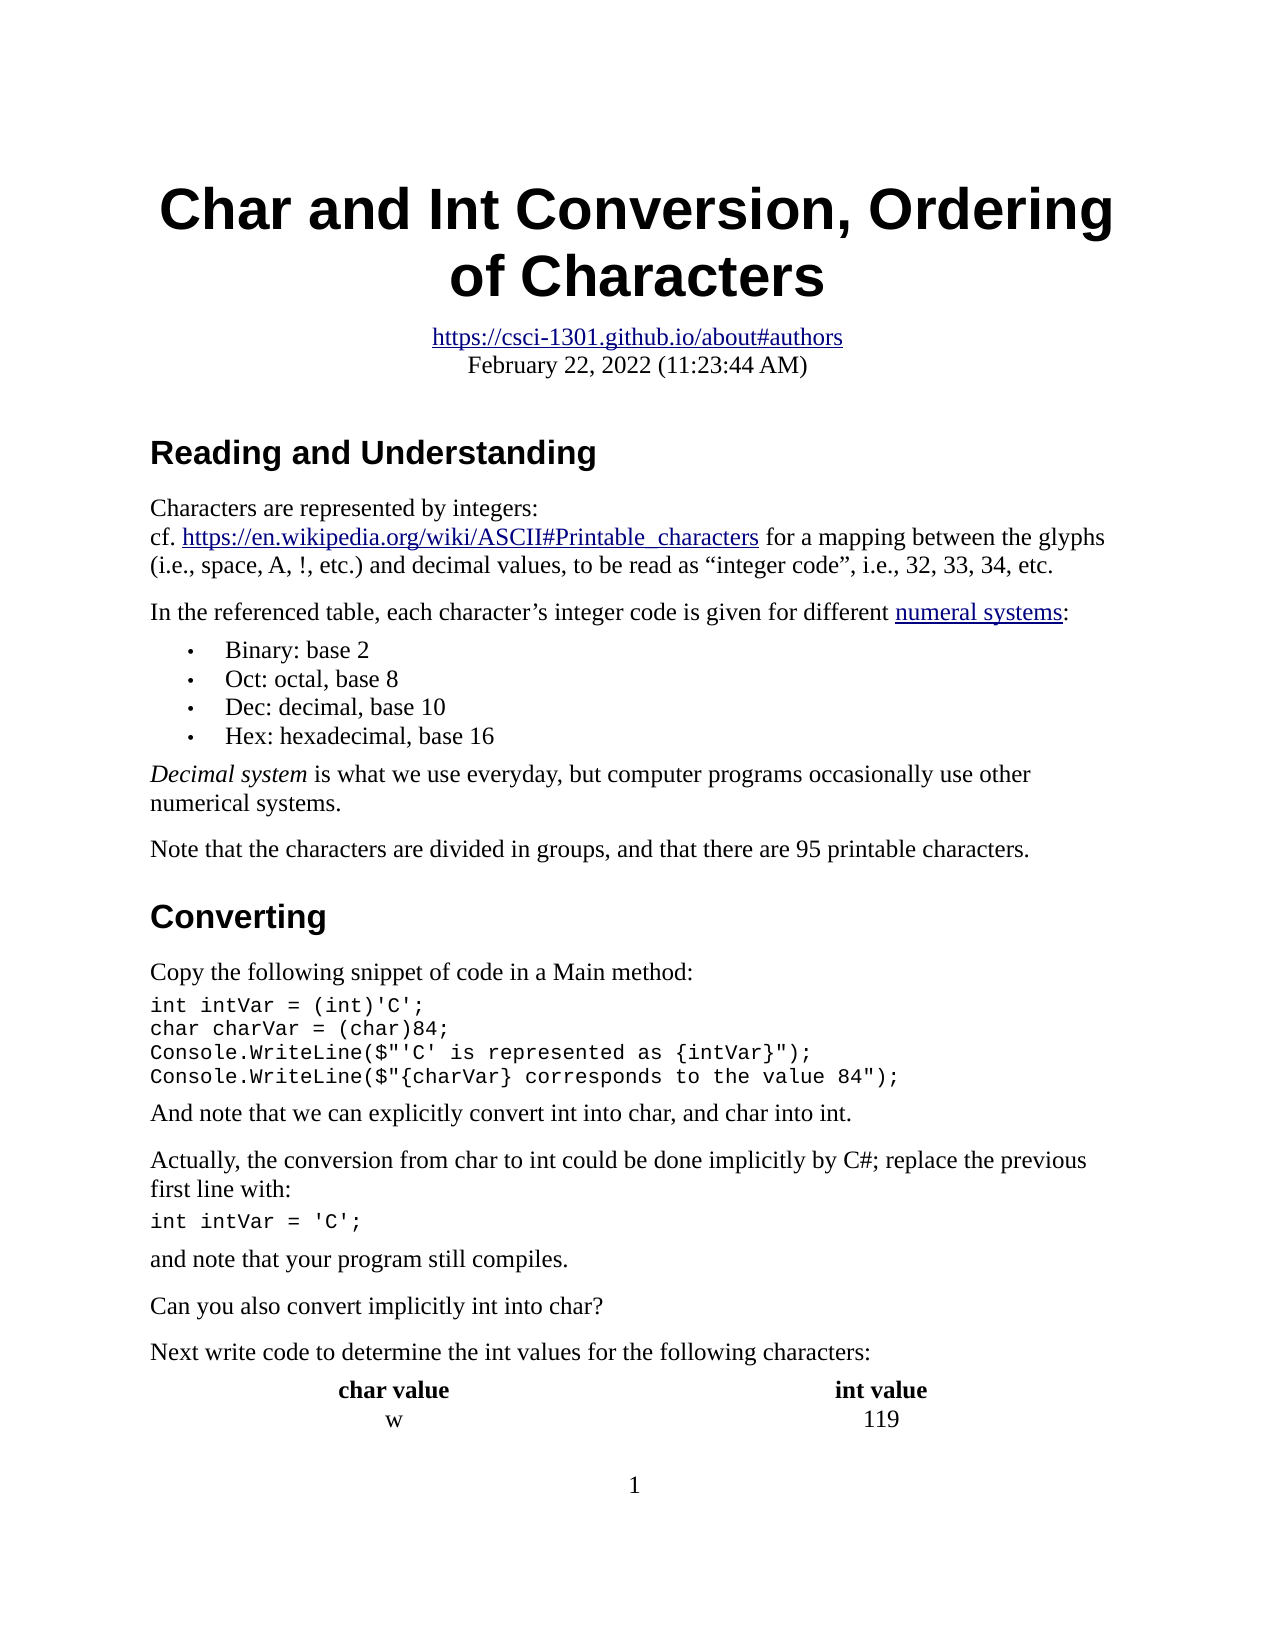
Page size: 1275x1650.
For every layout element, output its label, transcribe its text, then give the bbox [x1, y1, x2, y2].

title Char and Int Conversion, Ordering of Characters [150, 175, 1125, 309]
text Next write code to determine the int values for the following characters: [150, 1337, 1125, 1366]
text Console.WriteLine($"'C' is represented as {intVar}"); [150, 1042, 1125, 1066]
text Characters are represented by integers: cf. https://en.wikipedia.org/wiki/ASCII#Printable_characters for a mapping between the glyphs (i.e., space, A, !, etc.) and decimal values, to be read as “integer code”, i.e., 32, 33, 34, etc. [150, 493, 1125, 579]
table_header char value [150, 1375, 637, 1404]
text Note that the characters are divided in groups, and that there are 95 printable characters. [150, 834, 1125, 863]
table_header int value [638, 1375, 1125, 1404]
text Decimal system is what we use everyday, but computer programs occasionally use other numerical systems. [150, 759, 1125, 816]
text https://csci-1301.github.io/about#authors [150, 322, 1125, 350]
subtitle Reading and Understanding [150, 433, 1125, 472]
text int intVar = 'C'; [150, 1211, 1125, 1235]
text February 22, 2022 (11:23:44 AM) [150, 350, 1125, 379]
text char charVar = (char)84; [150, 1018, 1125, 1042]
list Oct: octal, base 8 [187, 664, 1125, 692]
text Copy the following snippet of code in a Main method: [150, 957, 1125, 986]
text int intVar = (int)'C'; [150, 995, 1125, 1018]
text and note that your program still compiles. [150, 1244, 1125, 1273]
text In the referenced table, each character’s integer code is given for different numeral systems: [150, 597, 1125, 626]
list Hex: hexadecimal, base 16 [187, 721, 1125, 750]
text And note that we can explicitly convert int into char, and char into int. [150, 1098, 1125, 1127]
text Can you also convert implicitly int into char? [150, 1291, 1125, 1319]
table_cell 119 [638, 1404, 1125, 1433]
text Console.WriteLine($"{charVar} corresponds to the value 84"); [150, 1066, 1125, 1089]
table_cell w [150, 1404, 637, 1433]
list Dec: decimal, base 10 [187, 692, 1125, 721]
text Actually, the conversion from char to int could be done implicitly by C#; replace the previous first line with: [150, 1145, 1125, 1202]
list Binary: base 2 [187, 635, 1125, 664]
subtitle Converting [150, 897, 1125, 936]
